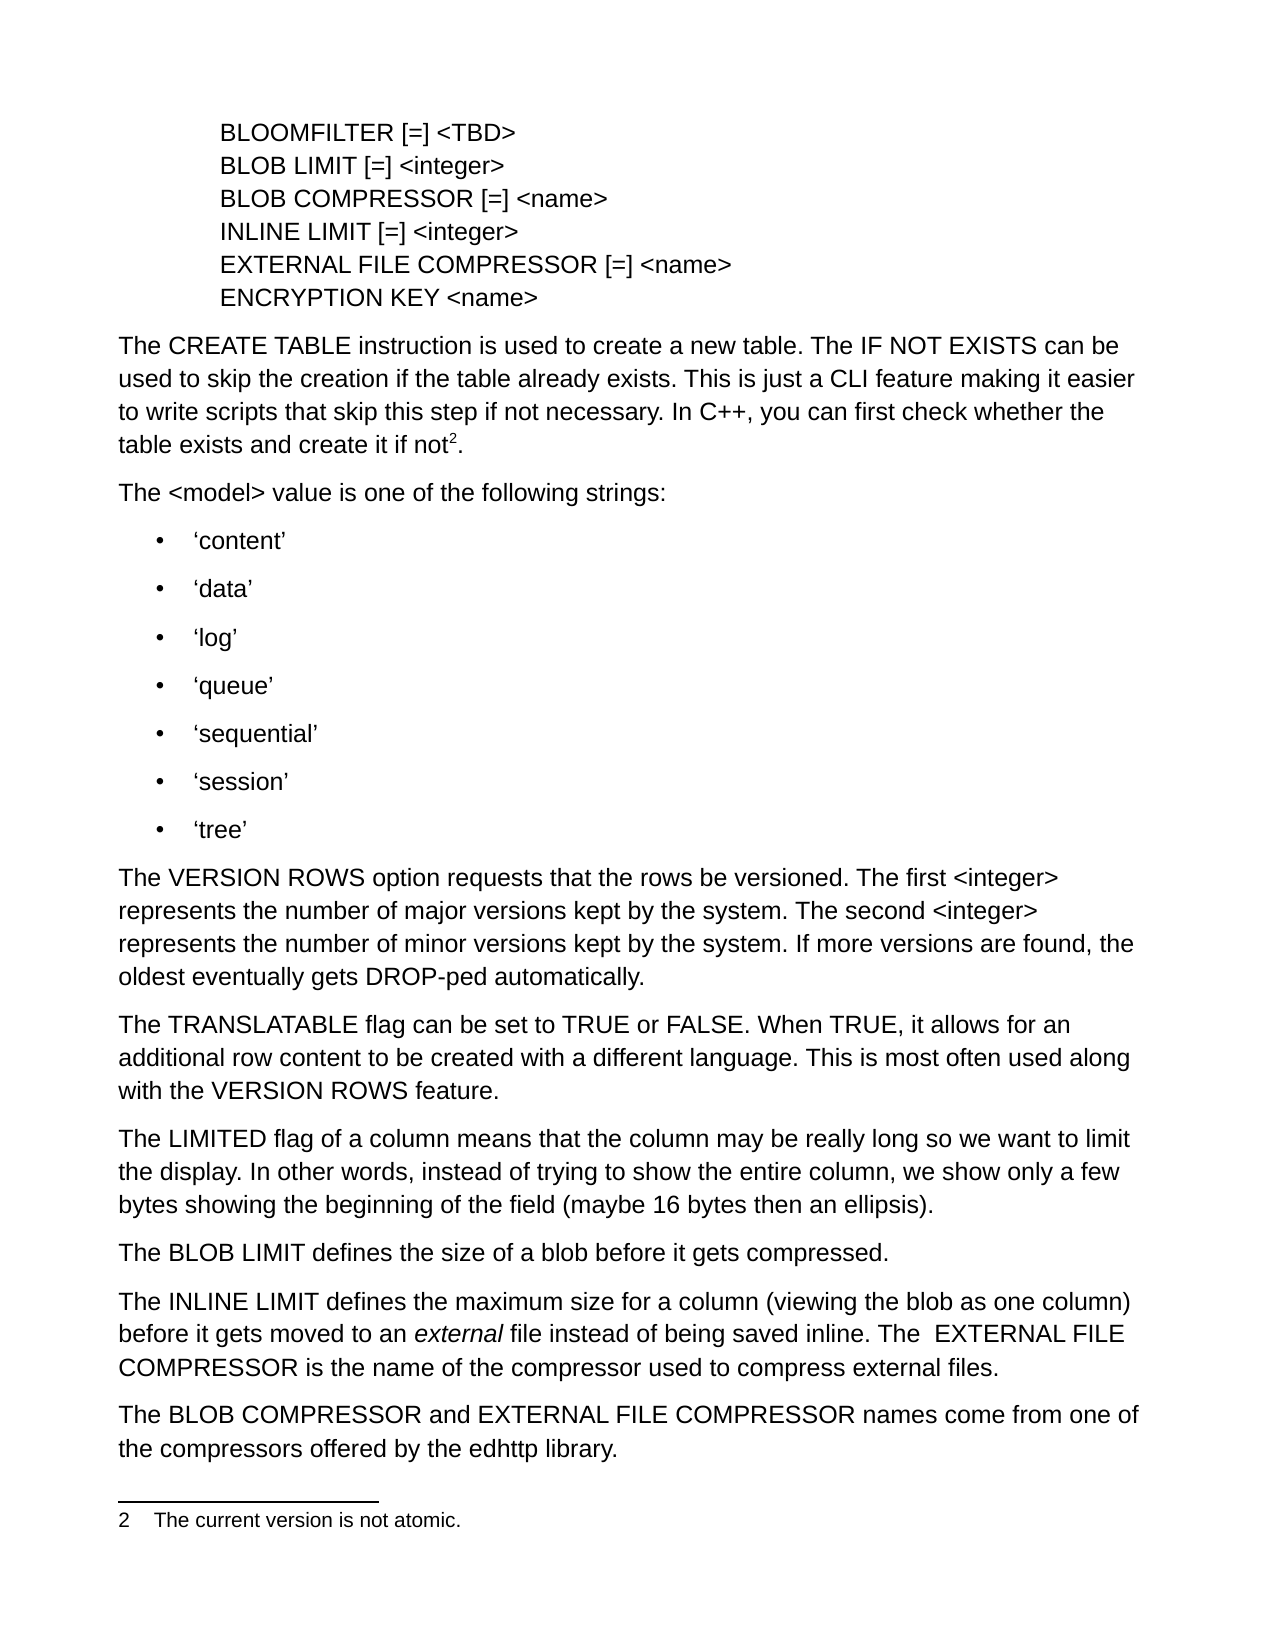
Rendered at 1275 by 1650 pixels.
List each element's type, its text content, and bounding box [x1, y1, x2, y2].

list ‘content’ [156, 526, 1157, 555]
text The current version is not atomic. [118, 1508, 1157, 1532]
text The <model> value is one of the following strings: [118, 478, 1157, 507]
text The LIMITED flag of a column means that the column may be really long so we want to limit the display. In other words, instead of trying to show the entire column, we show only a few bytes showing the beginning of the field (maybe 16 bytes then an ellipsis). [118, 1124, 1157, 1219]
text The BLOB LIMIT defines the size of a blob before it gets compressed. [118, 1238, 1157, 1267]
text The CREATE TABLE instruction is used to create a new table. The IF NOT EXISTS can be used to skip the creation if the table already exists. This is just a CLI feature making it easier to write scripts that skip this step if not necessary. In C++, you can first check whether the table exists and create it if not. [118, 331, 1157, 459]
list ‘log’ [156, 623, 1157, 651]
text The INLINE LIMIT defines the maximum size for a column (viewing the blob as one column) before it gets moved to an external file instead of being saved inline. The EXTERNAL FILE COMPRESSOR is the name of the compressor used to compress external files. [118, 1286, 1157, 1381]
text The BLOB COMPRESSOR and EXTERNAL FILE COMPRESSOR names come from one of the compressors offered by the edhttp library. [118, 1401, 1157, 1462]
list ‘session’ [156, 767, 1157, 796]
list ‘data’ [156, 574, 1157, 603]
list ‘sequential’ [156, 719, 1157, 748]
text The VERSION ROWS option requests that the rows be versioned. The first <integer> represents the number of major versions kept by the system. The second <integer> represents the number of minor versions kept by the system. If more versions are found, the oldest eventually gets DROP-ped automatically. [118, 863, 1157, 991]
list ‘tree’ [156, 815, 1157, 844]
text The TRANSLATABLE flag can be set to TRUE or FALSE. When TRUE, it allows for an additional row content to be created with a different language. This is most often used along with the VERSION ROWS feature. [118, 1010, 1157, 1105]
list ‘queue’ [156, 671, 1157, 699]
text BLOOMFILTER [=] <TBD> BLOB LIMIT [=] <integer> BLOB COMPRESSOR [=] <name> INLINE LIMIT [=] <integer> EXTERNAL FILE COMPRESSOR [=] <name> ENCRYPTION KEY <name> [192, 118, 1157, 312]
